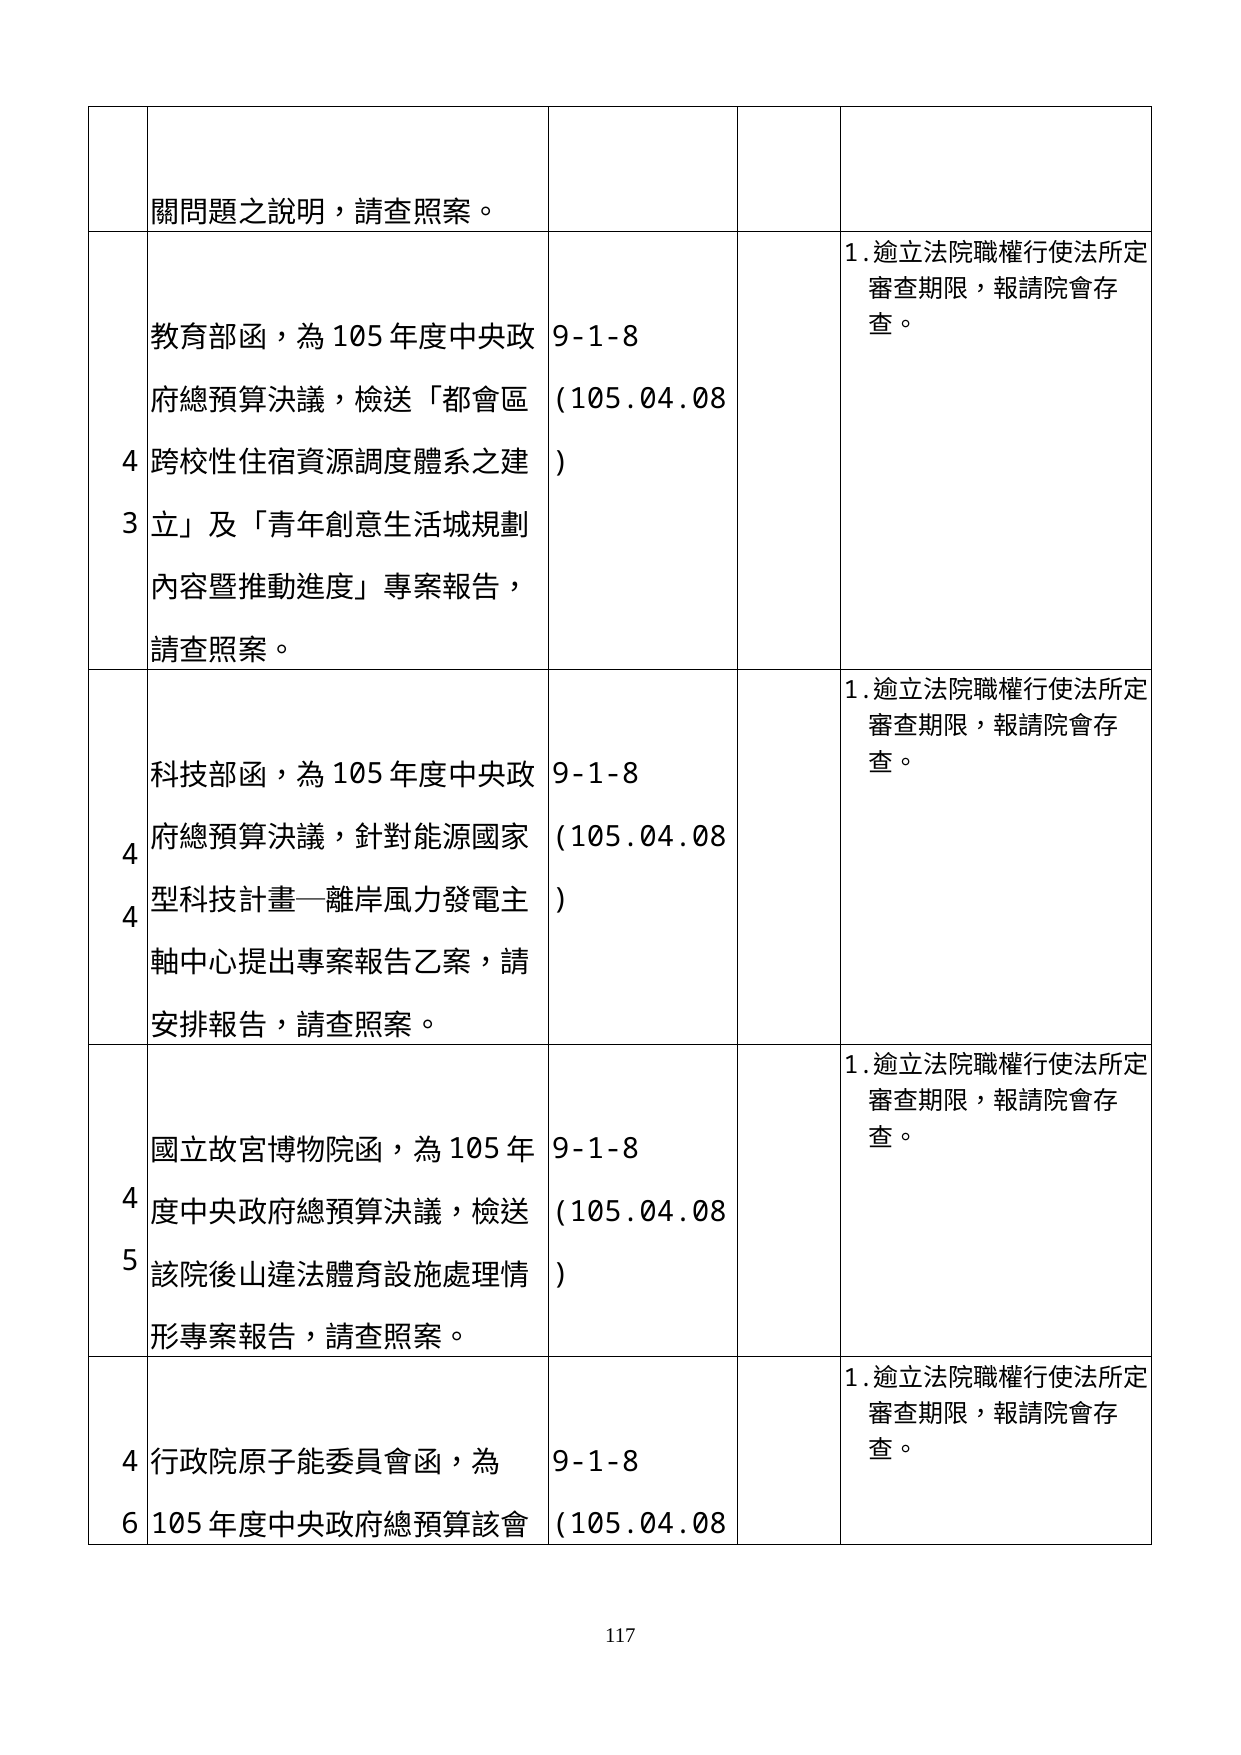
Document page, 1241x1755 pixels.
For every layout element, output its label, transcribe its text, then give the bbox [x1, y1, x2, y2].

table_cell 關問題之說明，請查照案。 [148, 107, 548, 231]
table_cell [738, 1045, 840, 1356]
table_cell 1.逾立法院職權行使法所定審查期限，報請院會存查。 [841, 670, 1151, 1043]
table_cell [549, 107, 737, 231]
table_cell [89, 670, 147, 1043]
table_cell [89, 107, 147, 231]
table_cell 教育部函，為105年度中央政府總預算決議，檢送「都會區跨校性住宿資源調度體系之建立」及「青年創意生活城規劃內容暨推動進度」專案報告，請查照案。 [148, 232, 548, 668]
table_cell [738, 232, 840, 668]
table_cell 9-1-8 (105.04.08) [549, 1045, 737, 1356]
table_cell 9-1-8 (105.04.08) [549, 232, 737, 668]
table_cell 1.逾立法院職權行使法所定審查期限，報請院會存查。 [841, 1357, 1151, 1543]
table_cell [738, 1357, 840, 1543]
table_cell 1.逾立法院職權行使法所定審查期限，報請院會存查。 [841, 1045, 1151, 1356]
table_cell [841, 107, 1151, 231]
table_cell 行政院原子能委員會函，為105年度中央政府總預算該會 [148, 1357, 548, 1543]
table_cell [738, 107, 840, 231]
table_cell 國立故宮博物院函，為105年度中央政府總預算決議，檢送該院後山違法體育設施處理情形專案報告，請查照案。 [148, 1045, 548, 1356]
table_cell [89, 1045, 147, 1356]
table_cell 9-1-8 (105.04.08 [549, 1357, 737, 1543]
table_cell 科技部函，為105年度中央政府總預算決議，針對能源國家型科技計畫─離岸風力發電主軸中心提出專案報告乙案，請安排報告，請查照案。 [148, 670, 548, 1043]
table_cell [89, 232, 147, 668]
table_cell [89, 1357, 147, 1543]
table_cell 9-1-8 (105.04.08) [549, 670, 737, 1043]
table_cell [738, 670, 840, 1043]
table_cell 1.逾立法院職權行使法所定審查期限，報請院會存查。 [841, 232, 1151, 668]
